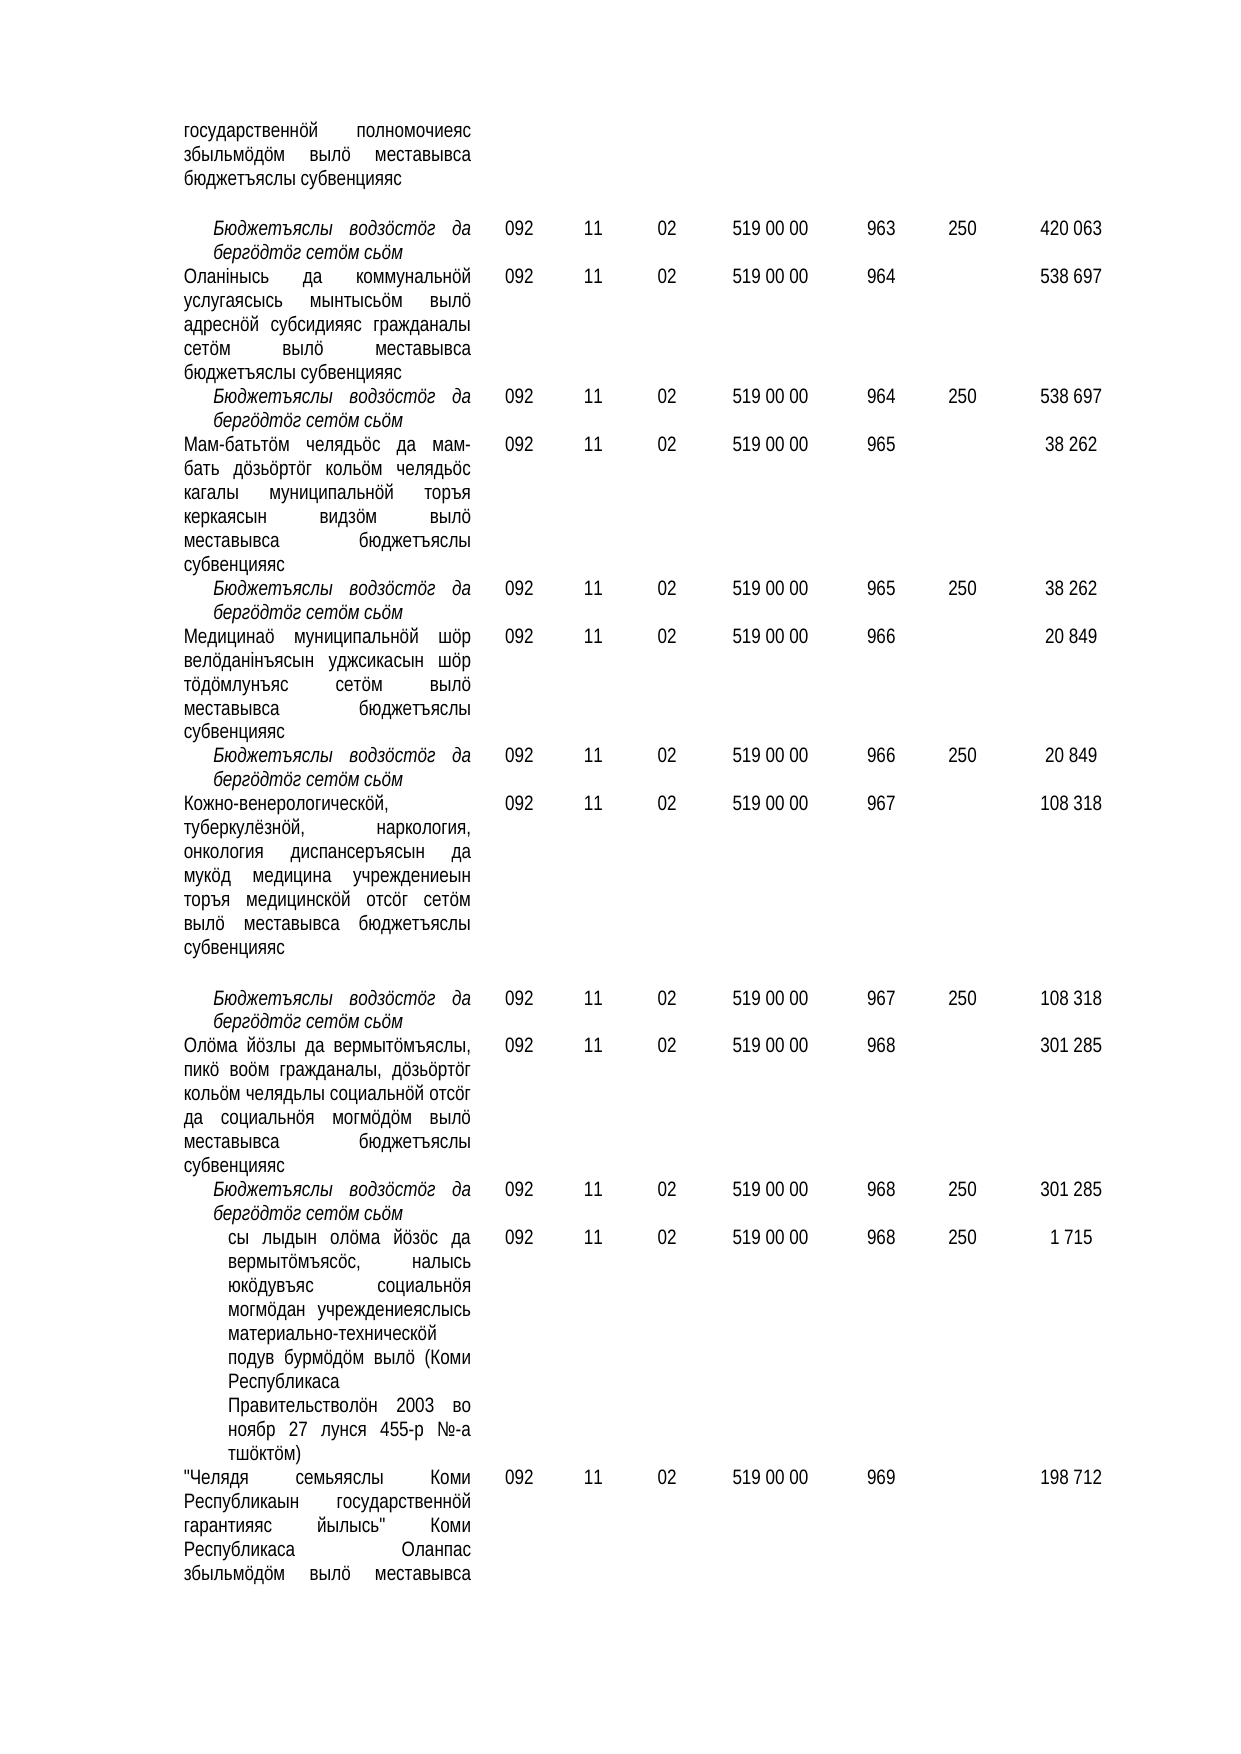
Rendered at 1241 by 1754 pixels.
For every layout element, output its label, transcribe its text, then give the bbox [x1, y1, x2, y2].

table_cell 11 [556, 744, 630, 791]
table_cell 519 00 00 [704, 576, 837, 624]
table_cell [999, 118, 1143, 190]
table_cell [925, 190, 999, 216]
table_cell 1 715 [999, 1225, 1143, 1464]
table_cell Кожно-венерологическöй, туберкулёзнöй, наркология, онкология диспансеръясын да мукöд медицина учреждениеын торъя медицинскöй отсöг сетöм вылö меставывса бюджетъяслы субвенцияяс [172, 791, 482, 959]
table_cell Бюджетъяслы водзöстöг да бергöдтöг сетöм сьöм [172, 985, 482, 1033]
table_cell [925, 791, 999, 959]
table_cell 11 [556, 624, 630, 743]
table_cell 38 262 [999, 576, 1143, 624]
table_cell 02 [630, 744, 704, 791]
table_cell 11 [556, 384, 630, 432]
table_cell 519 00 00 [704, 985, 837, 1033]
table_cell Бюджетъяслы водзöстöг да бергöдтöг сетöм сьöм [172, 744, 482, 791]
table_cell 968 [837, 1177, 925, 1225]
table_cell 11 [556, 1177, 630, 1225]
table_cell [925, 1033, 999, 1177]
table_cell 967 [837, 791, 925, 959]
table_cell Олöма йöзлы да вермытöмъяслы, пикö воöм гражданалы, дöзьöртöг кольöм челядьлы социальнöй отсöг да социальнöя могмöдöм вылö меставывса бюджетъяслы субвенцияяс [172, 1033, 482, 1177]
table_cell 250 [925, 216, 999, 264]
table_cell [1143, 576, 1217, 624]
table_cell "Челядя семьяяслы Коми Республикаын государственнöй гарантияяс йылысь" Коми Республикаса Оланпас збыльмöдöм вылö меставывса [172, 1465, 482, 1584]
table_cell 250 [925, 1225, 999, 1464]
table_cell 11 [556, 1033, 630, 1177]
table_cell [999, 959, 1143, 985]
table_cell [1143, 624, 1217, 743]
table_cell 092 [482, 624, 556, 743]
table_cell 092 [482, 432, 556, 576]
table_cell 11 [556, 216, 630, 264]
table_cell [482, 959, 556, 985]
table_cell 092 [482, 264, 556, 384]
table_cell 519 00 00 [704, 216, 837, 264]
table_cell 519 00 00 [704, 1465, 837, 1584]
table_cell 519 00 00 [704, 744, 837, 791]
table_cell 965 [837, 432, 925, 576]
table_cell Мам-батьтöм челядьöс да мам-бать дöзьöртöг кольöм челядьöс кагалы муниципальнöй торъя керкаясын видзöм вылö меставывса бюджетъяслы субвенцияяс [172, 432, 482, 576]
table_cell 02 [630, 624, 704, 743]
table_cell [925, 1465, 999, 1584]
table_cell [1143, 1033, 1217, 1177]
table_cell 02 [630, 985, 704, 1033]
table_cell 11 [556, 1465, 630, 1584]
table_cell 108 318 [999, 985, 1143, 1033]
table_cell 092 [482, 1225, 556, 1464]
table_cell 301 285 [999, 1033, 1143, 1177]
table_cell [172, 190, 482, 216]
table_cell 092 [482, 216, 556, 264]
table_cell 964 [837, 264, 925, 384]
table_cell 968 [837, 1225, 925, 1464]
table_cell 519 00 00 [704, 1033, 837, 1177]
table_cell [1143, 744, 1217, 791]
table_cell [1143, 959, 1217, 985]
table_cell [1143, 190, 1217, 216]
table_cell 964 [837, 384, 925, 432]
table_cell 519 00 00 [704, 264, 837, 384]
table_cell Бюджетъяслы водзöстöг да бергöдтöг сетöм сьöм [172, 1177, 482, 1225]
table_cell Медицинаö муниципальнöй шöр велöданiнъясын уджсикасын шöр тöдöмлунъяс сетöм вылö меставывса бюджетъяслы субвенцияяс [172, 624, 482, 743]
table_cell [704, 959, 837, 985]
table_cell Бюджетъяслы водзöстöг да бергöдтöг сетöм сьöм [172, 384, 482, 432]
table_cell 963 [837, 216, 925, 264]
table_cell [1143, 216, 1217, 264]
table_cell 092 [482, 384, 556, 432]
table_cell [925, 432, 999, 576]
table_cell [704, 118, 837, 190]
table_cell Бюджетъяслы водзöстöг да бергöдтöг сетöм сьöм [172, 576, 482, 624]
table_cell 250 [925, 985, 999, 1033]
table_cell [630, 118, 704, 190]
table_cell 20 849 [999, 624, 1143, 743]
table_cell 02 [630, 432, 704, 576]
table_cell [837, 118, 925, 190]
table_cell 11 [556, 985, 630, 1033]
table_cell 538 697 [999, 384, 1143, 432]
table_cell 092 [482, 985, 556, 1033]
table_cell [1143, 1465, 1217, 1584]
table_cell [630, 190, 704, 216]
table_cell 11 [556, 264, 630, 384]
table_cell 519 00 00 [704, 1225, 837, 1464]
table_cell [1143, 1177, 1217, 1225]
table_cell [482, 190, 556, 216]
table_cell 02 [630, 1033, 704, 1177]
table_cell 02 [630, 384, 704, 432]
table_cell государственнöй полномочиеяс збыльмöдöм вылö меставывса бюджетъяслы субвенцияяс [172, 118, 482, 190]
table_cell 250 [925, 576, 999, 624]
table_cell 519 00 00 [704, 384, 837, 432]
table_cell 02 [630, 576, 704, 624]
table_cell 519 00 00 [704, 1177, 837, 1225]
table_cell 11 [556, 432, 630, 576]
table_cell [999, 190, 1143, 216]
table_cell 250 [925, 744, 999, 791]
table_cell 966 [837, 624, 925, 743]
table_cell 11 [556, 1225, 630, 1464]
table_cell 420 063 [999, 216, 1143, 264]
table_cell [1143, 791, 1217, 959]
table_cell 092 [482, 1177, 556, 1225]
table_cell [556, 959, 630, 985]
table_cell 519 00 00 [704, 432, 837, 576]
table_cell 538 697 [999, 264, 1143, 384]
table_cell [925, 624, 999, 743]
table_cell [925, 118, 999, 190]
table_cell [837, 190, 925, 216]
table_cell 20 849 [999, 744, 1143, 791]
table_cell [172, 959, 482, 985]
table_cell 092 [482, 791, 556, 959]
table_cell 02 [630, 1177, 704, 1225]
table_cell 969 [837, 1465, 925, 1584]
table_cell 250 [925, 1177, 999, 1225]
table_cell 250 [925, 384, 999, 432]
table_cell 38 262 [999, 432, 1143, 576]
table_cell [837, 959, 925, 985]
table_cell [1143, 1225, 1217, 1464]
table_cell 519 00 00 [704, 791, 837, 959]
table_cell 965 [837, 576, 925, 624]
table_cell [1143, 264, 1217, 384]
table_cell 092 [482, 744, 556, 791]
table_cell 967 [837, 985, 925, 1033]
table_cell [1143, 118, 1217, 190]
table_cell [630, 959, 704, 985]
table_cell [482, 118, 556, 190]
table_cell 519 00 00 [704, 624, 837, 743]
table_cell [1143, 432, 1217, 576]
table_cell 968 [837, 1033, 925, 1177]
table_cell [556, 118, 630, 190]
table_cell [556, 190, 630, 216]
table_cell 108 318 [999, 791, 1143, 959]
table_cell [704, 190, 837, 216]
table_cell 301 285 [999, 1177, 1143, 1225]
table_cell [925, 264, 999, 384]
table_cell 198 712 [999, 1465, 1143, 1584]
table_cell 092 [482, 1465, 556, 1584]
table_cell 02 [630, 216, 704, 264]
table_cell 966 [837, 744, 925, 791]
table_cell 02 [630, 1225, 704, 1464]
table_cell Оланiнысь да коммунальнöй услугаясысь мынтысьöм вылö адреснöй субсидияяс гражданалы сетöм вылö меставывса бюджетъяслы субвенцияяс [172, 264, 482, 384]
table_cell [1143, 985, 1217, 1033]
table_cell 02 [630, 1465, 704, 1584]
table_cell [1143, 384, 1217, 432]
table_cell 02 [630, 791, 704, 959]
table_cell 11 [556, 791, 630, 959]
table_cell сы лыдын олöма йöзöс да вермытöмъясöс, налысь юкöдувъяс социальнöя могмöдан учреждениеяслысь материально-техническöй подув бурмöдöм вылö (Коми Республикаса Правительстволöн 2003 во ноябр 27 лунся 455-р №-а тшöктöм) [172, 1225, 482, 1464]
table_cell Бюджетъяслы водзöстöг да бергöдтöг сетöм сьöм [172, 216, 482, 264]
table_cell 092 [482, 576, 556, 624]
table_cell 02 [630, 264, 704, 384]
table_cell 092 [482, 1033, 556, 1177]
table_cell [925, 959, 999, 985]
table_cell 11 [556, 576, 630, 624]
